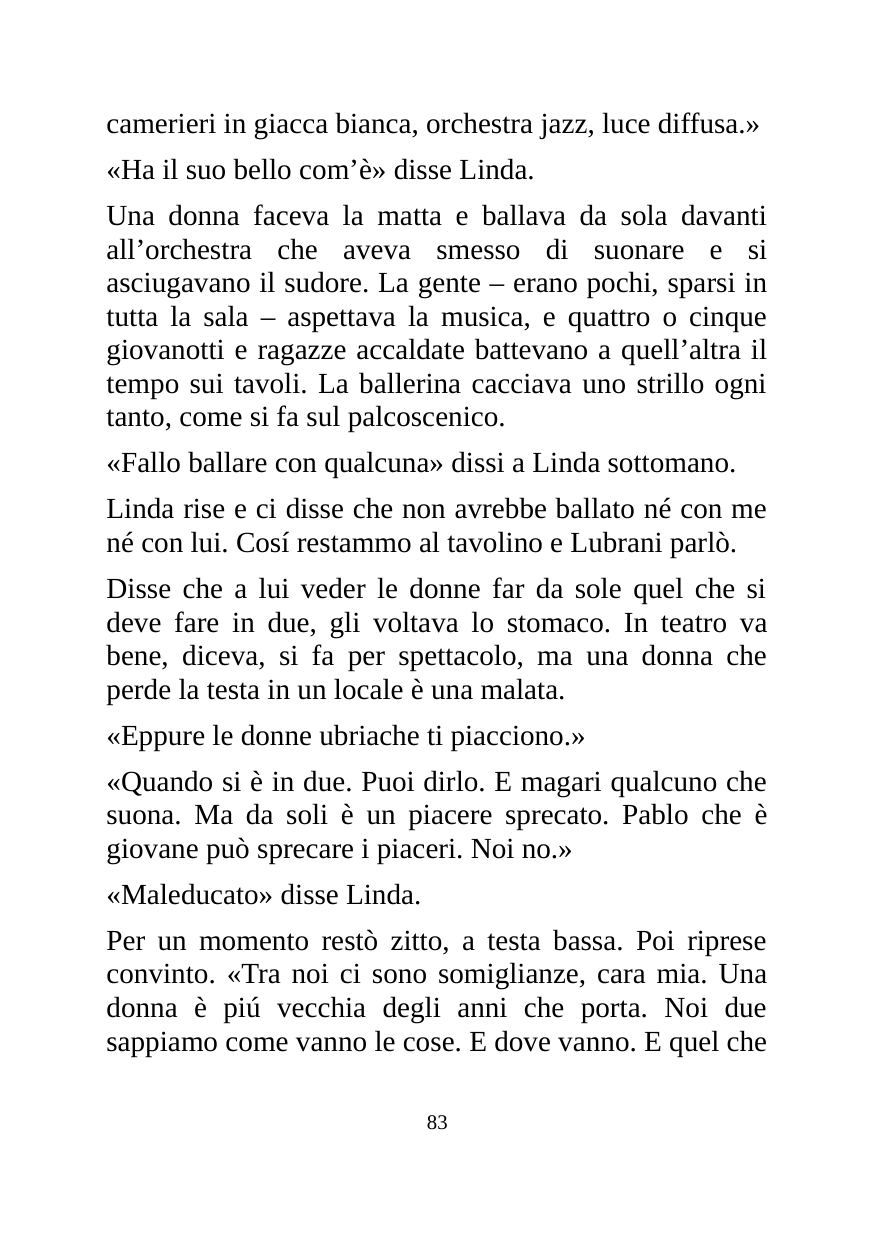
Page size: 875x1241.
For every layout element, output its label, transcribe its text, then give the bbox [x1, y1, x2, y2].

text Una donna faceva la matta e ballava da sola davanti all’orchestra che aveva smesso di suonare e si asciugavano il sudore. La gente – erano pochi, sparsi in tutta la sala – aspettava la musica, e quattro o cinque giovanotti e ragazze accaldate battevano a quell’altra il tempo sui tavoli. La ballerina cacciava uno strillo ogni tanto, come si fa sul palcoscenico. [106, 198, 768, 433]
text Disse che a lui veder le donne far da sole quel che si deve fare in due, gli voltava lo stomaco. In teatro va bene, diceva, si fa per spettacolo, ma una donna che perde la testa in un locale è una malata. [106, 571, 768, 705]
text «Fallo ballare con qualcuna» dissi a Linda sottomano. [106, 446, 768, 479]
text «Ha il suo bello com’è» disse Linda. [106, 152, 768, 186]
text Linda rise e ci disse che non avrebbe ballato né con me né con lui. Cosí restammo al tavolino e Lubrani parlò. [106, 492, 768, 559]
text camerieri in giacca bianca, orchestra jazz, luce diffusa.» [106, 106, 768, 140]
text «Quando si è in due. Puoi dirlo. E magari qualcuno che suona. Ma da soli è un piacere sprecato. Pablo che è giovane può sprecare i piaceri. Noi no.» [106, 764, 768, 864]
text Per un momento restò zitto, a testa bassa. Poi riprese convinto. «Tra noi ci sono somiglianze, cara mia. Una donna è piú vecchia degli anni che porta. Noi due sappiamo come vanno le cose. E dove vanno. E quel che [106, 923, 768, 1057]
text «Eppure le donne ubriache ti piacciono.» [106, 718, 768, 751]
text «Maleducato» disse Linda. [106, 877, 768, 911]
